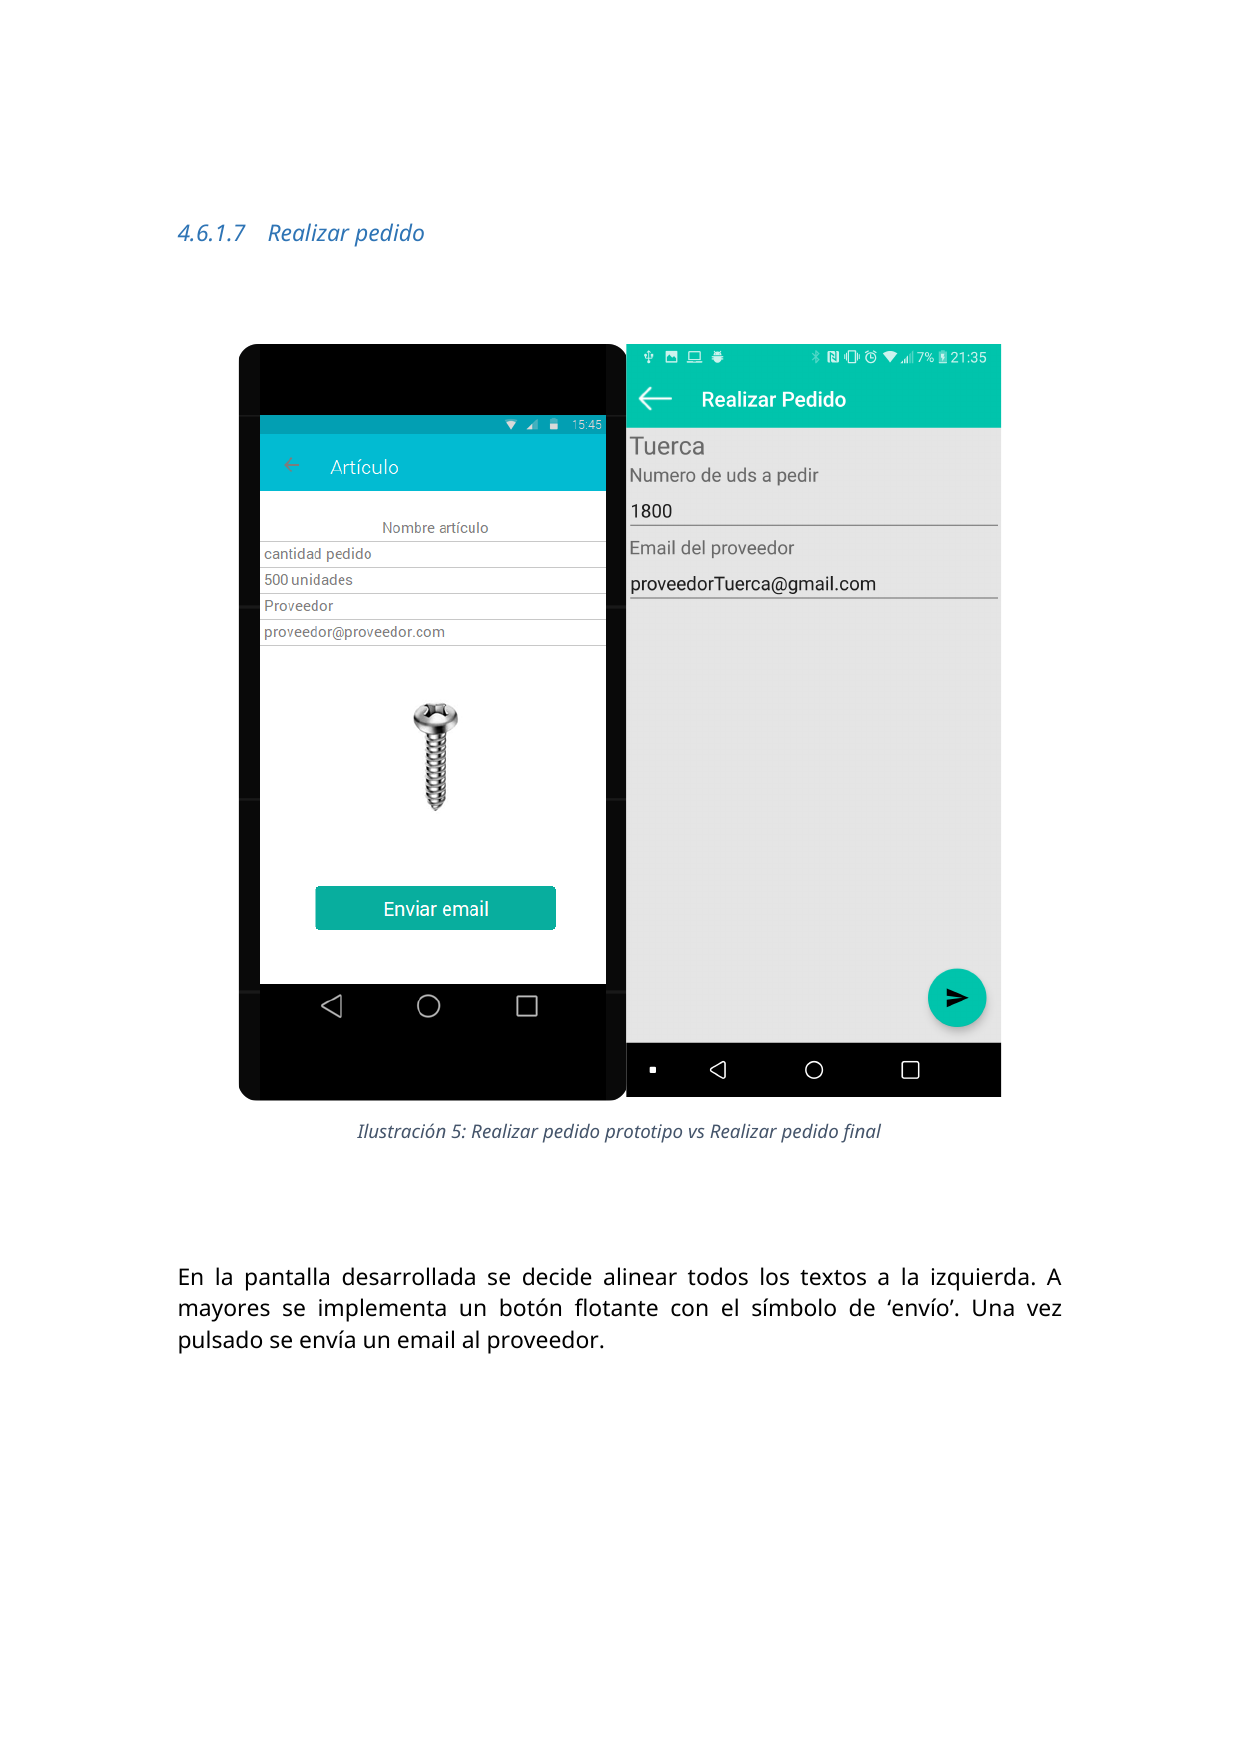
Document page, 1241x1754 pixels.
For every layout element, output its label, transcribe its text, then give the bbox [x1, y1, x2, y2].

text Ilustración 5: Realizar pedido prototipo vs Realizar pedido final [177, 1118, 1063, 1143]
text En la pantalla desarrollada se decide alinear todos los textos a la izquierda. A mayores se implementa un botón flotante con el símbolo de ‘envío’. Una vez pulsado se envía un email al proveedor. [177, 1261, 1063, 1355]
subtitle Realizar pedido [177, 217, 1063, 248]
